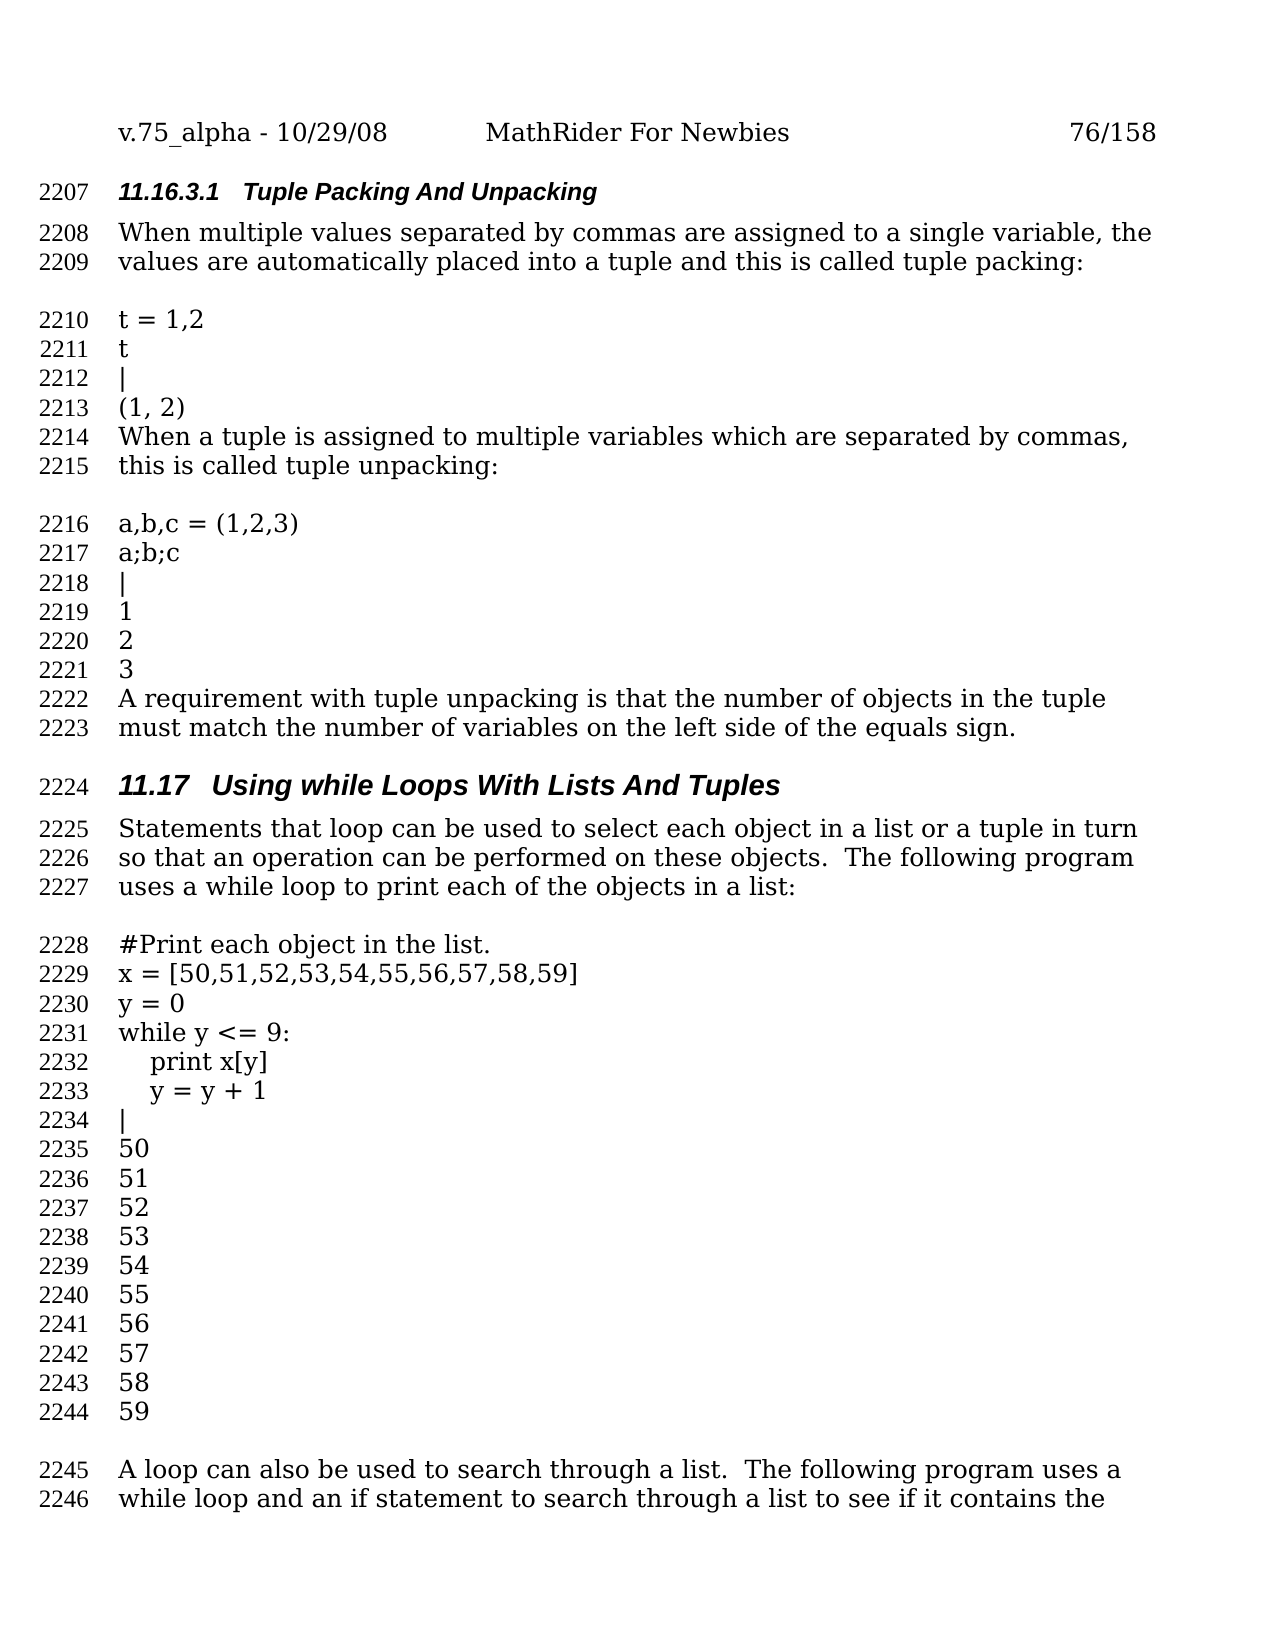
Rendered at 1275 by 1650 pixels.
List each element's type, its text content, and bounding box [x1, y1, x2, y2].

text When a tuple is assigned to multiple variables which are separated by commas, this is called tuple unpacking: [118, 422, 1157, 480]
text t [118, 334, 1157, 364]
text #Print each object in the list. [118, 931, 1157, 960]
text a;b;c [118, 539, 1157, 568]
text 59 [118, 1397, 1157, 1426]
subtitle Using while Loops With Lists And Tuples [118, 768, 1157, 801]
text print x[y] [118, 1047, 1157, 1076]
text | [118, 1106, 1157, 1135]
text 56 [118, 1310, 1157, 1339]
text A loop can also be used to search through a list. The following program uses a while loop and an if statement to search through a list to see if it contains the [118, 1456, 1157, 1514]
text (1, 2) [118, 393, 1157, 422]
text x = [50,51,52,53,54,55,56,57,58,59] [118, 960, 1157, 989]
text 2 [118, 626, 1157, 655]
text 52 [118, 1193, 1157, 1222]
text 55 [118, 1281, 1157, 1310]
text y = y + 1 [118, 1076, 1157, 1106]
text | [118, 568, 1157, 597]
text while y <= 9: [118, 1018, 1157, 1047]
text Statements that loop can be used to select each object in a list or a tuple in turn so that an operation can be performed on these objects. The following program uses a while loop to print each of the objects in a list: [118, 814, 1157, 901]
text 57 [118, 1339, 1157, 1368]
text A requirement with tuple unpacking is that the number of objects in the tuple must match the number of variables on the left side of the equals sign. [118, 684, 1157, 743]
text 50 [118, 1135, 1157, 1164]
subtitle Tuple Packing And Unpacking [118, 177, 1157, 205]
text 53 [118, 1222, 1157, 1251]
text 58 [118, 1368, 1157, 1397]
text When multiple values separated by commas are assigned to a single variable, the values are automatically placed into a tuple and this is called tuple packing: [118, 218, 1157, 276]
text 3 [118, 655, 1157, 684]
text y = 0 [118, 989, 1157, 1018]
text t = 1,2 [118, 305, 1157, 334]
text a,b,c = (1,2,3) [118, 509, 1157, 539]
text 51 [118, 1164, 1157, 1193]
text 1 [118, 597, 1157, 626]
text 54 [118, 1251, 1157, 1281]
text | [118, 364, 1157, 393]
